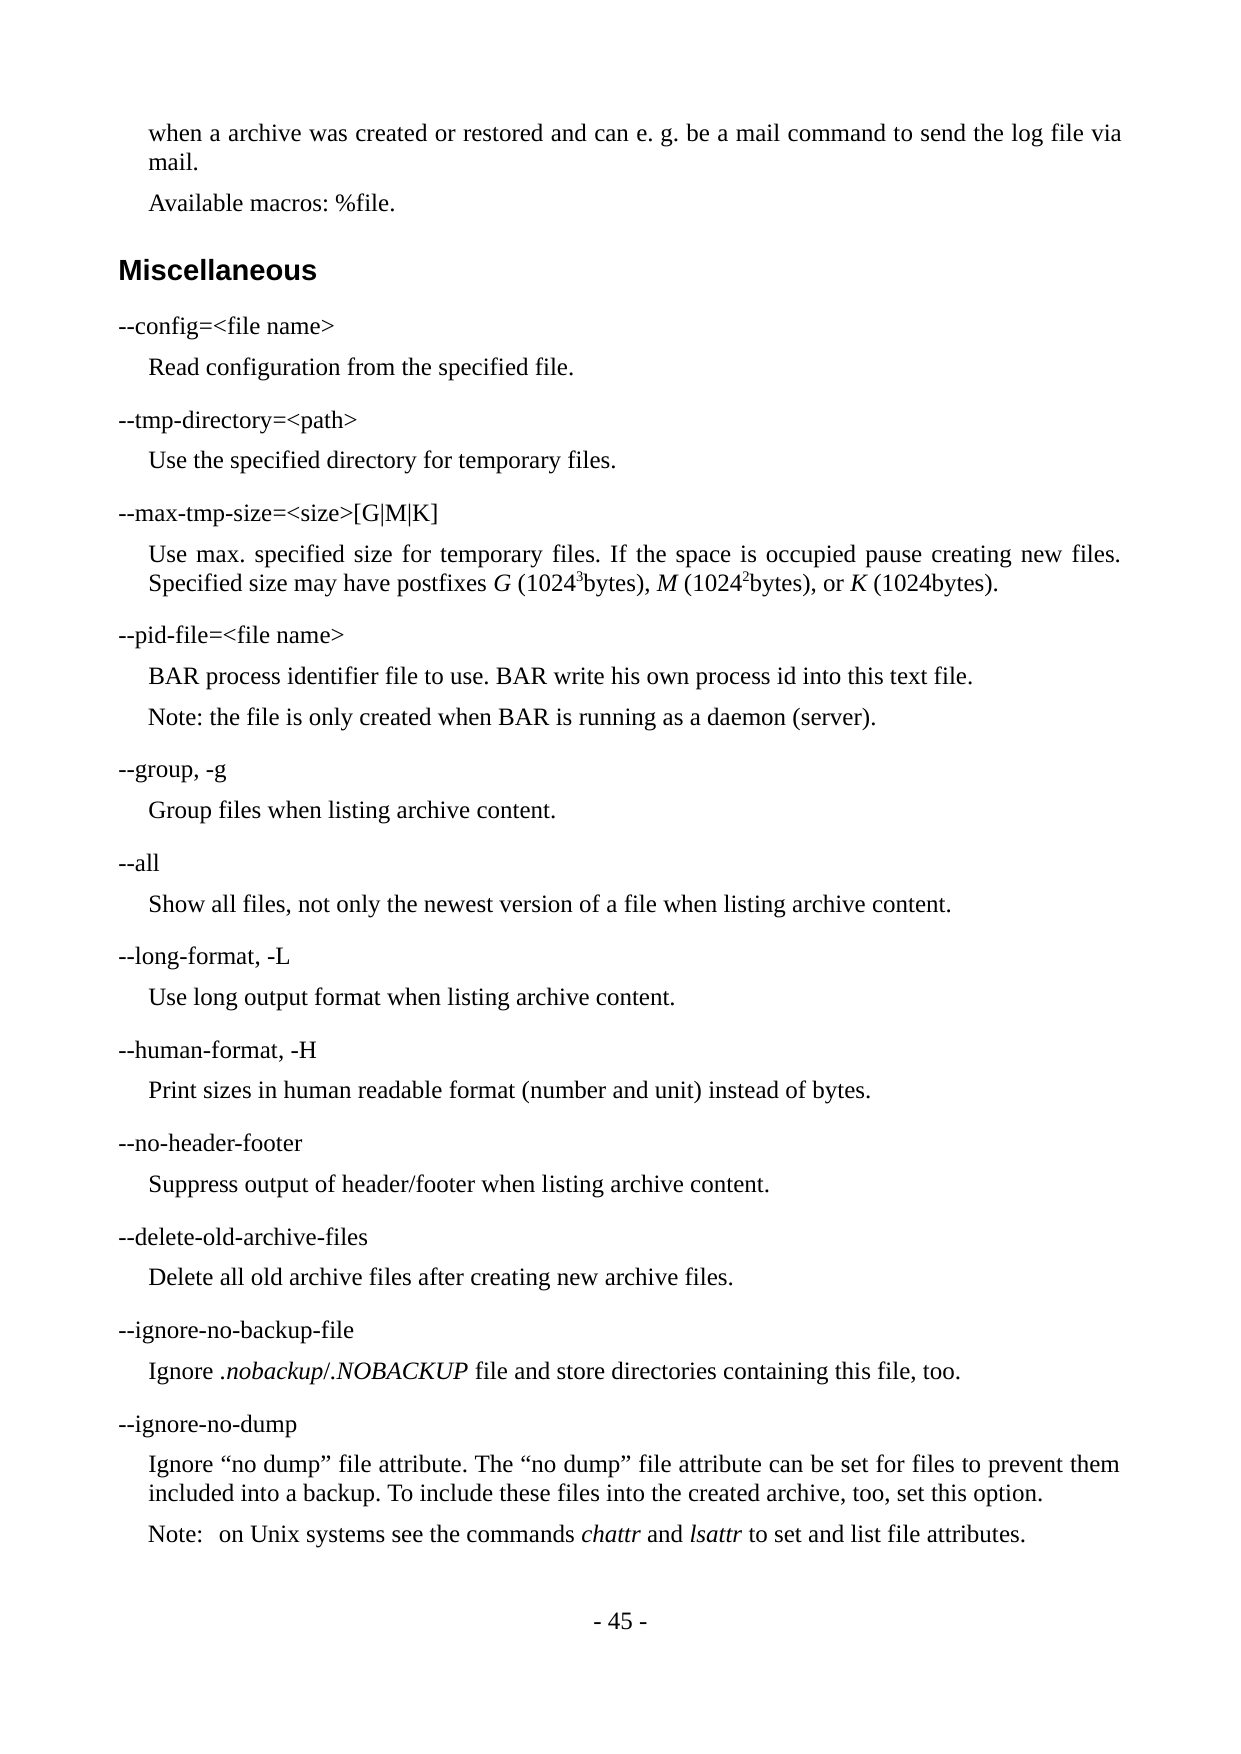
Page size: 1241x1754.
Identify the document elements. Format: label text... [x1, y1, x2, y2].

text Group files when listing archive content. [148, 795, 1122, 824]
title --all [118, 848, 1122, 877]
title --group, -g [118, 754, 1122, 783]
text Use max. specified size for temporary files. If the space is occupied pause creating new files. Specified size may have postfixes G (10243bytes), M (10242bytes), or K (1024bytes). [148, 539, 1122, 596]
text Ignore .nobackup/.NOBACKUP file and store directories containing this file, too. [148, 1356, 1122, 1385]
text Read configuration from the specified file. [148, 352, 1122, 381]
title --no-header-footer [118, 1128, 1122, 1157]
title --delete-old-archive-files [118, 1222, 1122, 1251]
text when a archive was created or restored and can e. g. be a mail command to send the log file via mail. [148, 118, 1122, 176]
text Show all files, not only the newest version of a file when listing archive content. [148, 889, 1122, 917]
text Print sizes in human readable format (number and unit) instead of bytes. [148, 1076, 1122, 1104]
text Use the specified directory for temporary files. [148, 446, 1122, 474]
text Available macros: %file. [148, 188, 1122, 216]
title --config=<file name> [118, 311, 1122, 340]
subtitle Miscellaneous [118, 253, 1122, 287]
title --tmp-directory=<path> [118, 405, 1122, 433]
title --ignore-no-dump [118, 1409, 1122, 1437]
text Note: on Unix systems see the commands chattr and lsattr to set and list file attributes. [148, 1519, 1122, 1548]
text BAR process identifier file to use. BAR write his own process id into this text file. [148, 661, 1122, 690]
title --human-format, -H [118, 1035, 1122, 1064]
text Delete all old archive files after creating new archive files. [148, 1262, 1122, 1291]
text Suppress output of header/footer when listing archive content. [148, 1169, 1122, 1198]
text Ignore “no dump” file attribute. The “no dump” file attribute can be set for files to prevent them included into a backup. To include these files into the created archive, too, set this option. [148, 1449, 1122, 1507]
text Use long output format when listing archive content. [148, 982, 1122, 1011]
text Note: the file is only created when BAR is running as a daemon (server). [148, 702, 1122, 731]
title --long-format, -L [118, 941, 1122, 970]
title --max-tmp-size=<size>[G|M|K] [118, 498, 1122, 527]
title --pid-file=<file name> [118, 620, 1122, 649]
title --ignore-no-backup-file [118, 1315, 1122, 1344]
